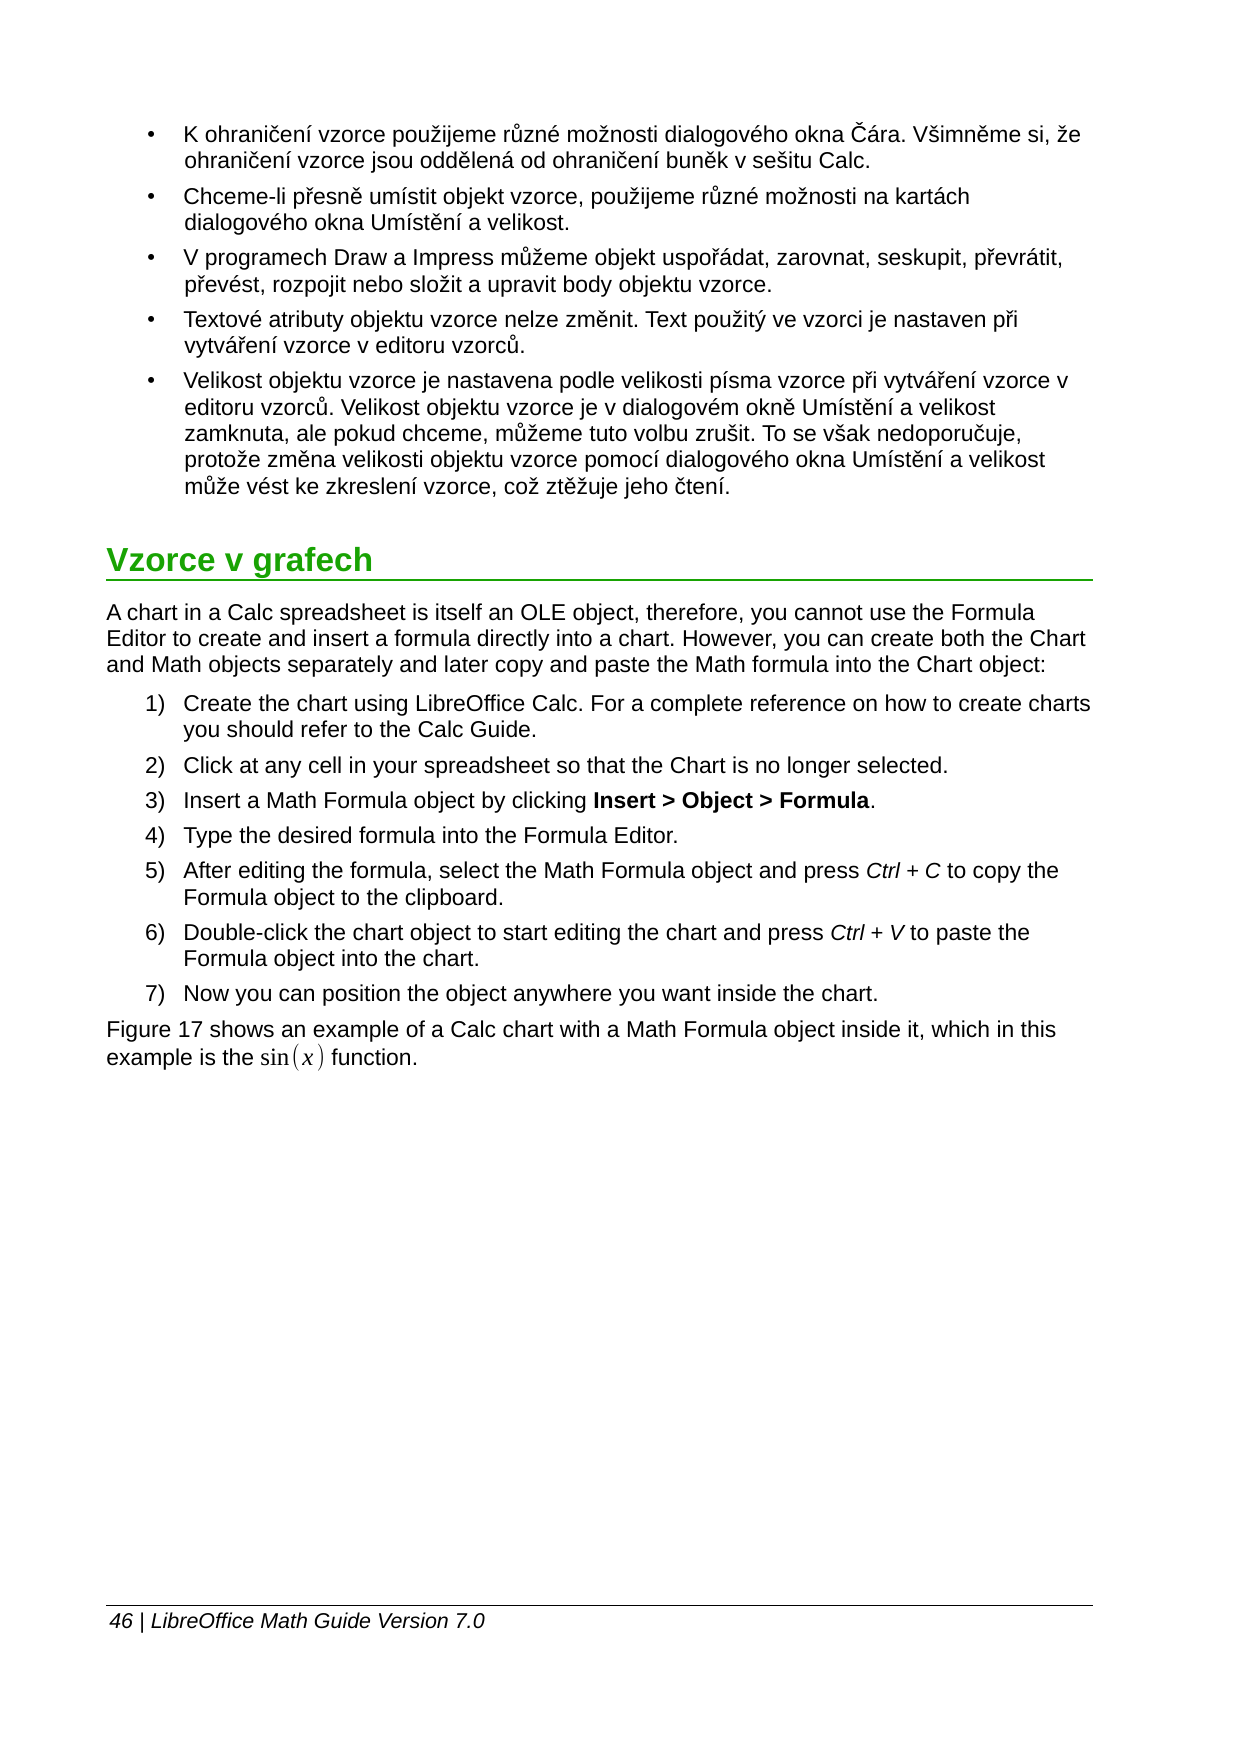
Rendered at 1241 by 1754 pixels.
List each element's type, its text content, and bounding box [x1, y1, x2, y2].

list Textové atributy objektu vzorce nelze změnit. Text použitý ve vzorci je nastaven při vytváření vzorce v editoru vzorců. [144, 303, 1093, 358]
list Chceme-li přesně umístit objekt vzorce, použijeme různé možnosti na kartách dialogového okna Umístění a velikost. [144, 180, 1093, 235]
subtitle Vzorce v grafech [106, 540, 1093, 579]
list Create the chart using LibreOffice Calc. For a complete reference on how to create charts you should refer to the Calc Guide. [165, 690, 1093, 743]
list Now you can position the object anywhere you want inside the chart. [165, 980, 1093, 1007]
text Figure 17 shows an example of a Calc chart with a Math Formula object inside it, which in this example is the function. [106, 1016, 1093, 1072]
list Click at any cell in your spreadsheet so that the Chart is no longer selected. [165, 752, 1093, 778]
list Type the desired formula into the Formula Editor. [165, 822, 1093, 848]
list After editing the formula, select the Math Formula object and press Ctrl + C to copy the Formula object to the clipboard. [165, 857, 1093, 910]
list Velikost objektu vzorce je nastavena podle velikosti písma vzorce při vytváření vzorce v editoru vzorců. Velikost objektu vzorce je v dialogovém okně Umístění a velikost zamknuta, ale pokud chceme, můžeme tuto volbu zrušit. To se však nedoporučuje, protože změna velikosti objektu vzorce pomocí dialogového okna Umístění a velikost může vést ke zkreslení vzorce, což ztěžuje jeho čtení. [144, 364, 1093, 502]
list V programech Draw a Impress můžeme objekt uspořádat, zarovnat, seskupit, převrátit, převést, rozpojit nebo složit a upravit body objektu vzorce. [144, 241, 1093, 297]
list Double-click the chart object to start editing the chart and press Ctrl + V to paste the Formula object into the chart. [165, 919, 1093, 972]
list Insert a Math Formula object by clicking Insert > Object > Formula. [165, 787, 1093, 813]
text A chart in a Calc spreadsheet is itself an OLE object, therefore, you cannot use the Formula Editor to create and insert a formula directly into a chart. However, you can create both the Chart and Math objects separately and later copy and paste the Math formula into the Chart object: [106, 598, 1093, 678]
list K ohraničení vzorce použijeme různé možnosti dialogového okna Čára. Všimněme si, že ohraničení vzorce jsou oddělená od ohraničení buněk v sešitu Calc. [144, 118, 1093, 174]
